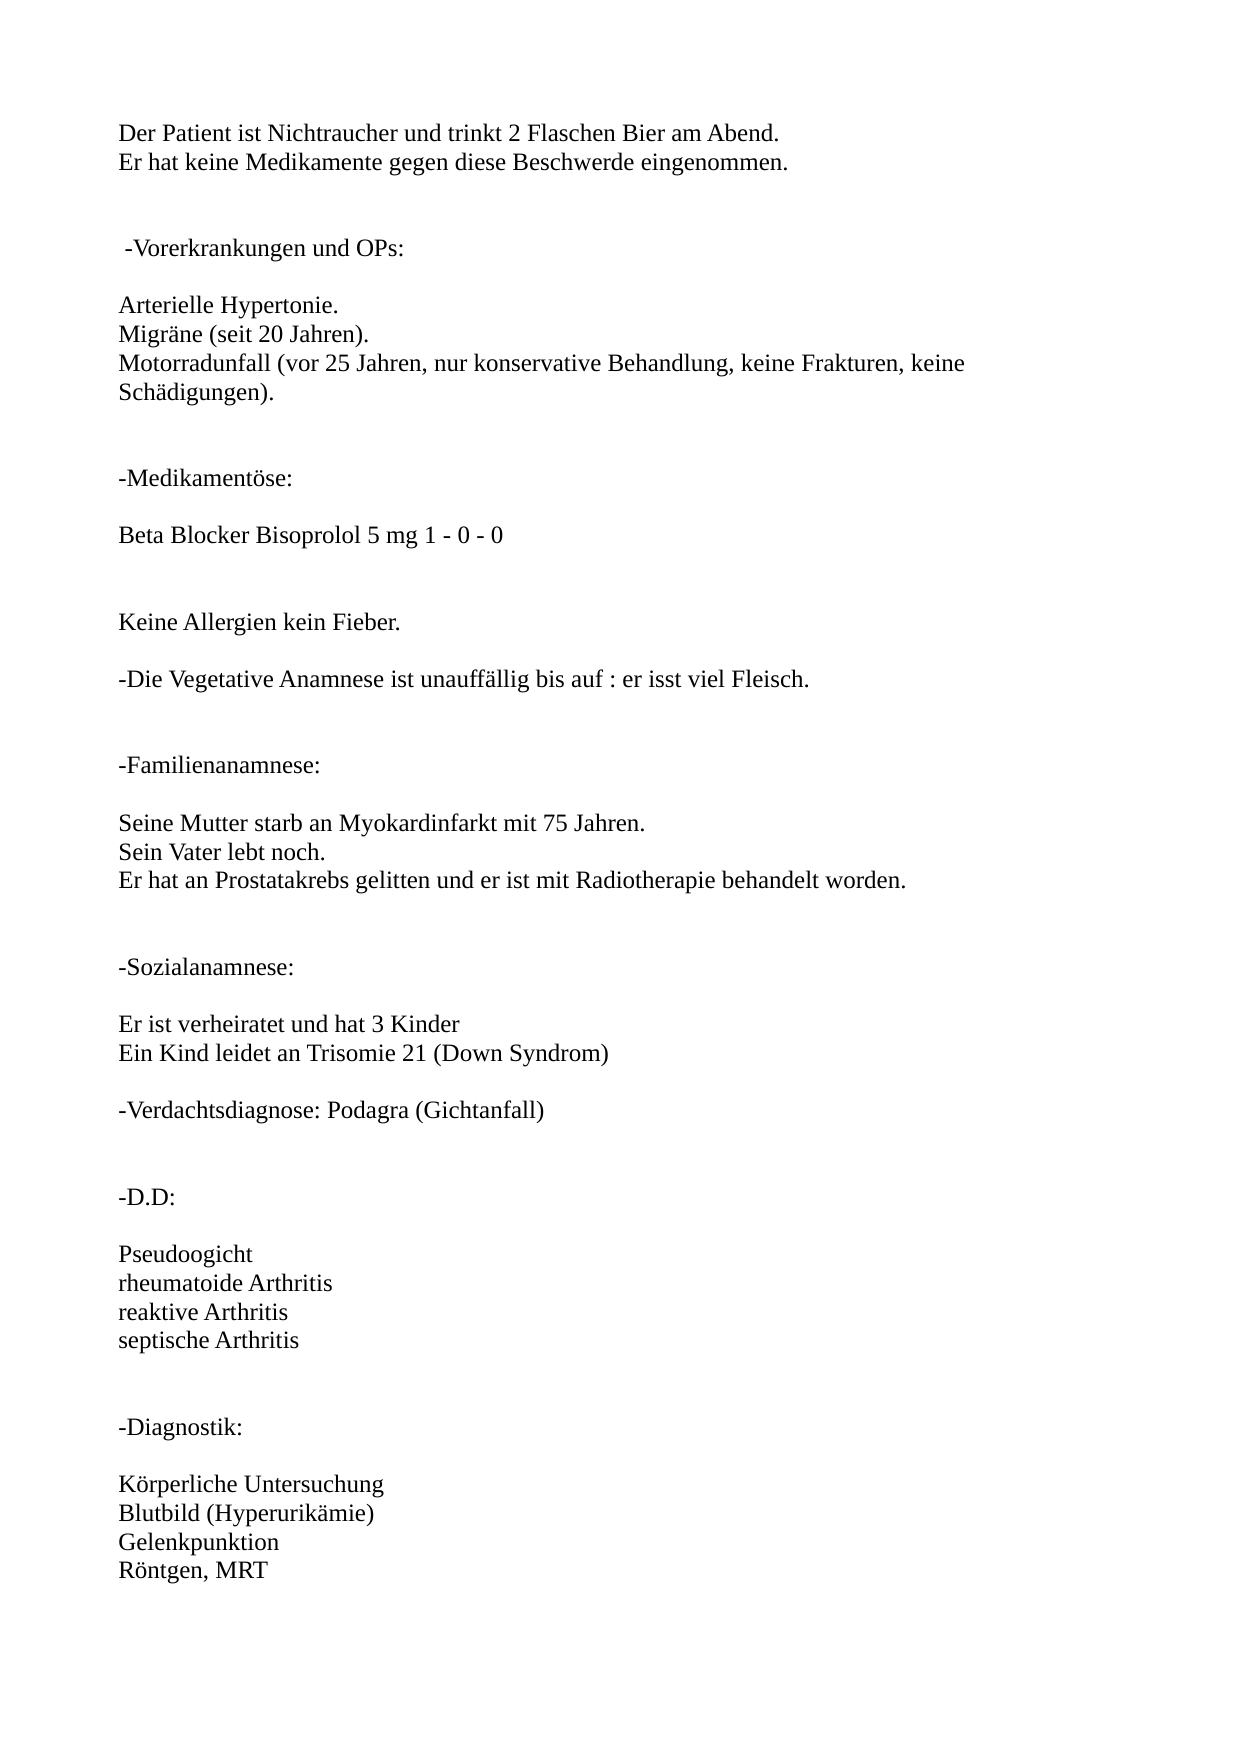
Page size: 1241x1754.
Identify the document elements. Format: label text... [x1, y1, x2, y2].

text Seine Mutter starb an Myokardinfarkt mit 75 Jahren. [118, 808, 1122, 837]
text Röntgen, MRT [118, 1556, 1122, 1584]
text Migräne (seit 20 Jahren). [118, 319, 1122, 348]
text reaktive Arthritis [118, 1297, 1122, 1326]
text Blutbild (Hyperurikämie) [118, 1498, 1122, 1527]
text Er ist verheiratet und hat 3 Kinder [118, 1009, 1122, 1038]
text -Sozialanamnese: [118, 952, 1122, 981]
text Motorradunfall (vor 25 Jahren, nur konservative Behandlung, keine Frakturen, keine Schädigungen). [118, 348, 1122, 406]
text Sein Vater lebt noch. [118, 837, 1122, 866]
text septische Arthritis [118, 1326, 1122, 1354]
text Gelenkpunktion [118, 1527, 1122, 1556]
text Ein Kind leidet an Trisomie 21 (Down Syndrom) [118, 1038, 1122, 1067]
text -Familienanamnese: [118, 751, 1122, 779]
text Der Patient ist Nichtraucher und trinkt 2 Flaschen Bier am Abend. [118, 118, 1122, 147]
text Pseudoogicht [118, 1239, 1122, 1268]
text -Vorerkrankungen und OPs: [118, 233, 1122, 262]
text Arterielle Hypertonie. [118, 291, 1122, 319]
text Körperliche Untersuchung [118, 1469, 1122, 1498]
text rheumatoide Arthritis [118, 1268, 1122, 1297]
text -Die Vegetative Anamnese ist unauffällig bis auf : er isst viel Fleisch. [118, 664, 1122, 693]
text Keine Allergien kein Fieber. [118, 607, 1122, 636]
text -Medikamentöse: [118, 463, 1122, 492]
text -Diagnostik: [118, 1412, 1122, 1441]
text -Verdachtsdiagnose: Podagra (Gichtanfall) [118, 1096, 1122, 1124]
text -D.D: [118, 1182, 1122, 1211]
text Beta Blocker Bisoprolol 5 mg 1 - 0 - 0 [118, 521, 1122, 549]
text Er hat keine Medikamente gegen diese Beschwerde eingenommen. [118, 147, 1122, 176]
text Er hat an Prostatakrebs gelitten und er ist mit Radiotherapie behandelt worden. [118, 866, 1122, 894]
